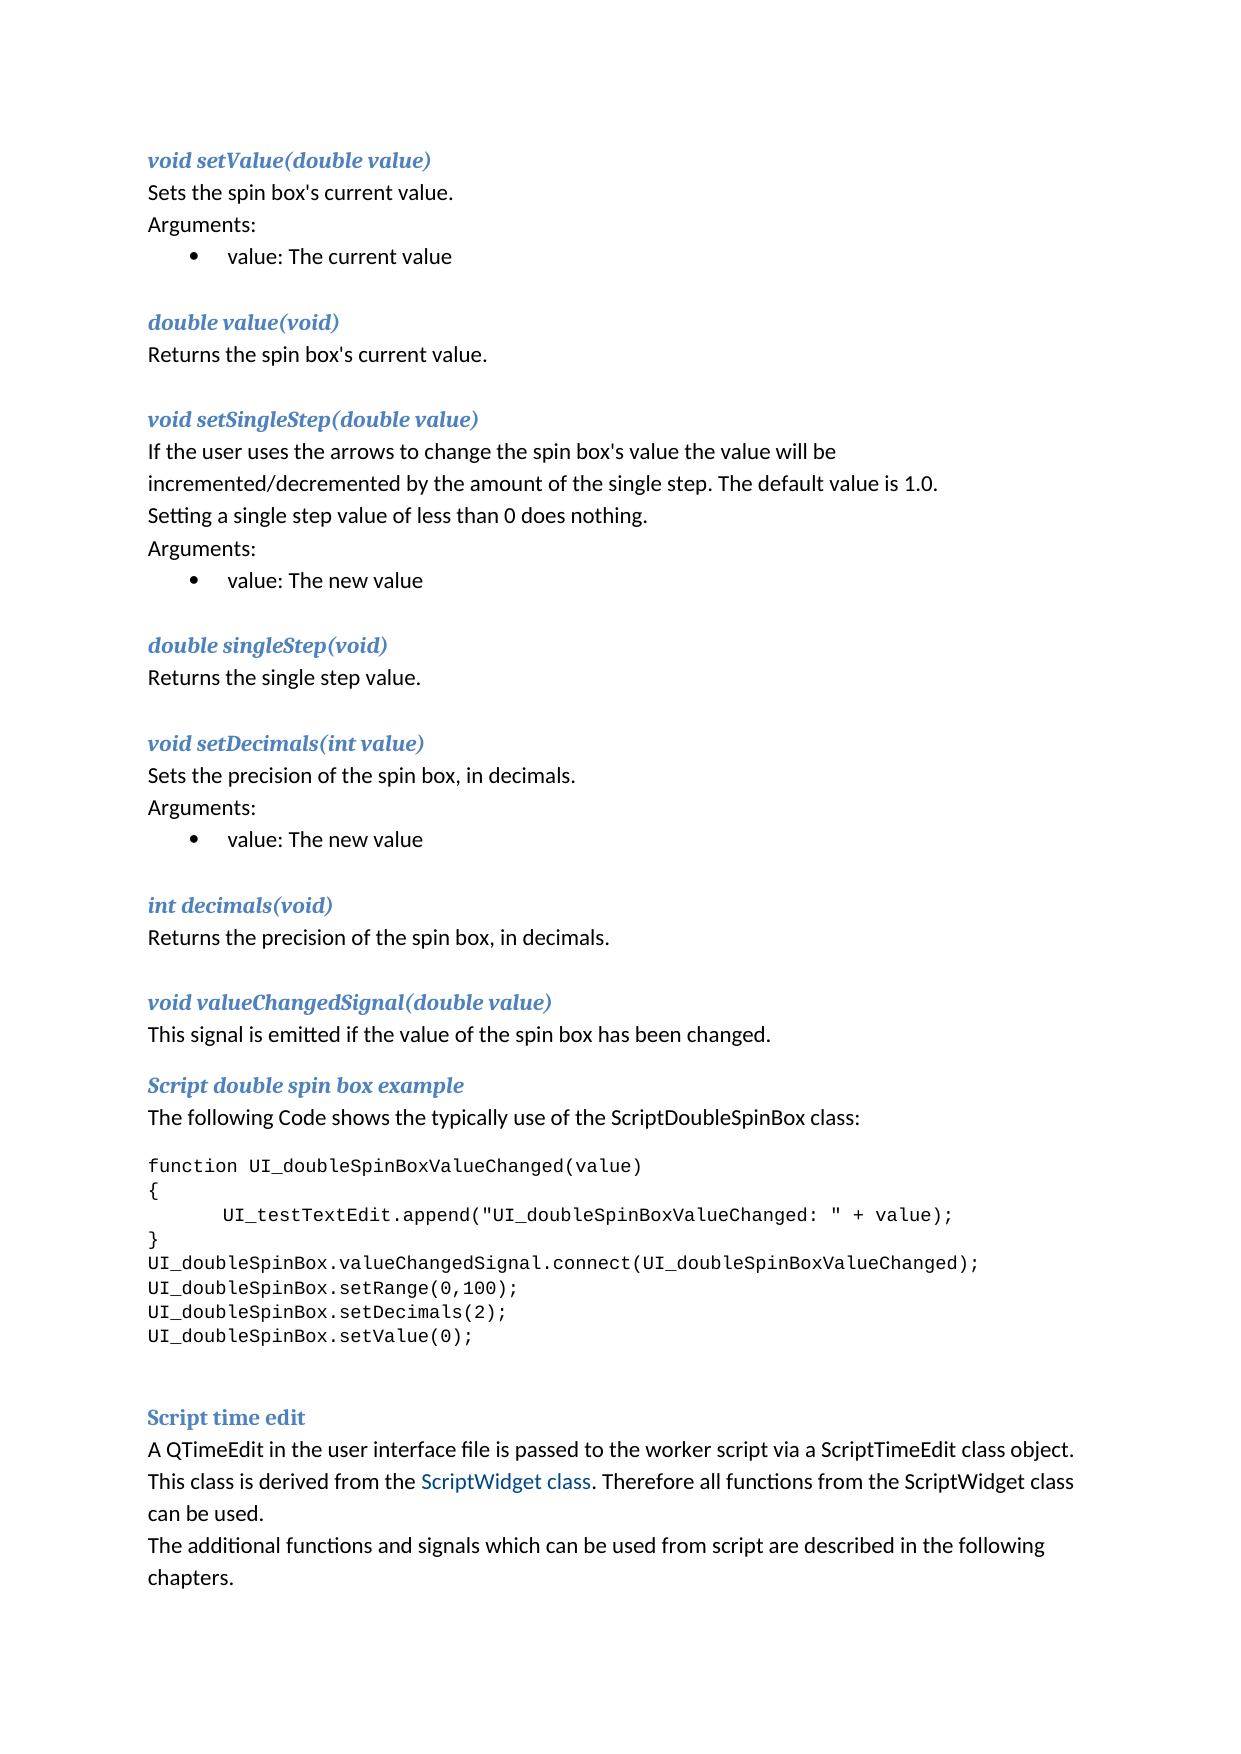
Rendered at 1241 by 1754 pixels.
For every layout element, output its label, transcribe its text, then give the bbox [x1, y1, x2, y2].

text Arguments: [148, 793, 1093, 821]
text Setting a single step value of less than 0 does nothing. [148, 502, 1093, 529]
subtitle void setValue(double value) [148, 148, 1093, 174]
text The following Code shows the typically use of the ScriptDoubleSpinBox class: [148, 1103, 1093, 1132]
text UI_testTextEdit.append("UI_doubleSpinBoxValueChanged: " + value); [148, 1205, 1093, 1227]
text function UI_doubleSpinBoxValueChanged(value) [148, 1157, 1093, 1178]
text Returns the precision of the spin box, in decimals. [148, 923, 1093, 951]
text The additional functions and signals which can be used from script are described in the following chapters. [148, 1531, 1093, 1592]
subtitle void setDecimals(int value) [148, 731, 1093, 757]
text incremented/decremented by the amount of the single step. The default value is 1.0. [148, 469, 1093, 497]
list value: The new value [190, 566, 1093, 594]
text UI_doubleSpinBox.setValue(0); [148, 1327, 1093, 1348]
text A QTimeEdit in the user interface file is passed to the worker script via a ScriptTimeEdit class object. [148, 1435, 1093, 1463]
text Sets the precision of the spin box, in decimals. [148, 761, 1093, 789]
list value: The new value [190, 825, 1093, 853]
text Returns the single step value. [148, 663, 1093, 691]
text Returns the spin box's current value. [148, 340, 1093, 368]
subtitle int decimals(void) [148, 893, 1093, 919]
text UI_doubleSpinBox.setDecimals(2); [148, 1303, 1093, 1324]
subtitle double singleStep(void) [148, 633, 1093, 659]
text Sets the spin box's current value. [148, 178, 1093, 206]
subtitle Script double spin box example [148, 1073, 1093, 1100]
text This signal is emitted if the value of the spin box has been changed. [148, 1020, 1093, 1048]
text This class is derived from the ScriptWidget class. Therefore all functions from the ScriptWidget class can be used. [148, 1467, 1093, 1527]
text } [148, 1230, 1093, 1251]
subtitle double value(void) [148, 309, 1093, 336]
subtitle void valueChangedSignal(double value) [148, 990, 1093, 1016]
text UI_doubleSpinBox.setRange(0,100); [148, 1278, 1093, 1300]
list value: The current value [190, 242, 1093, 270]
text UI_doubleSpinBox.valueChangedSignal.connect(UI_doubleSpinBoxValueChanged); [148, 1254, 1093, 1275]
subtitle void setSingleStep(double value) [148, 407, 1093, 433]
text Arguments: [148, 210, 1093, 238]
text { [148, 1181, 1093, 1202]
text Arguments: [148, 534, 1093, 562]
text If the user uses the arrows to change the spin box's value the value will be [148, 437, 1093, 465]
subtitle Script time edit [148, 1404, 1093, 1431]
